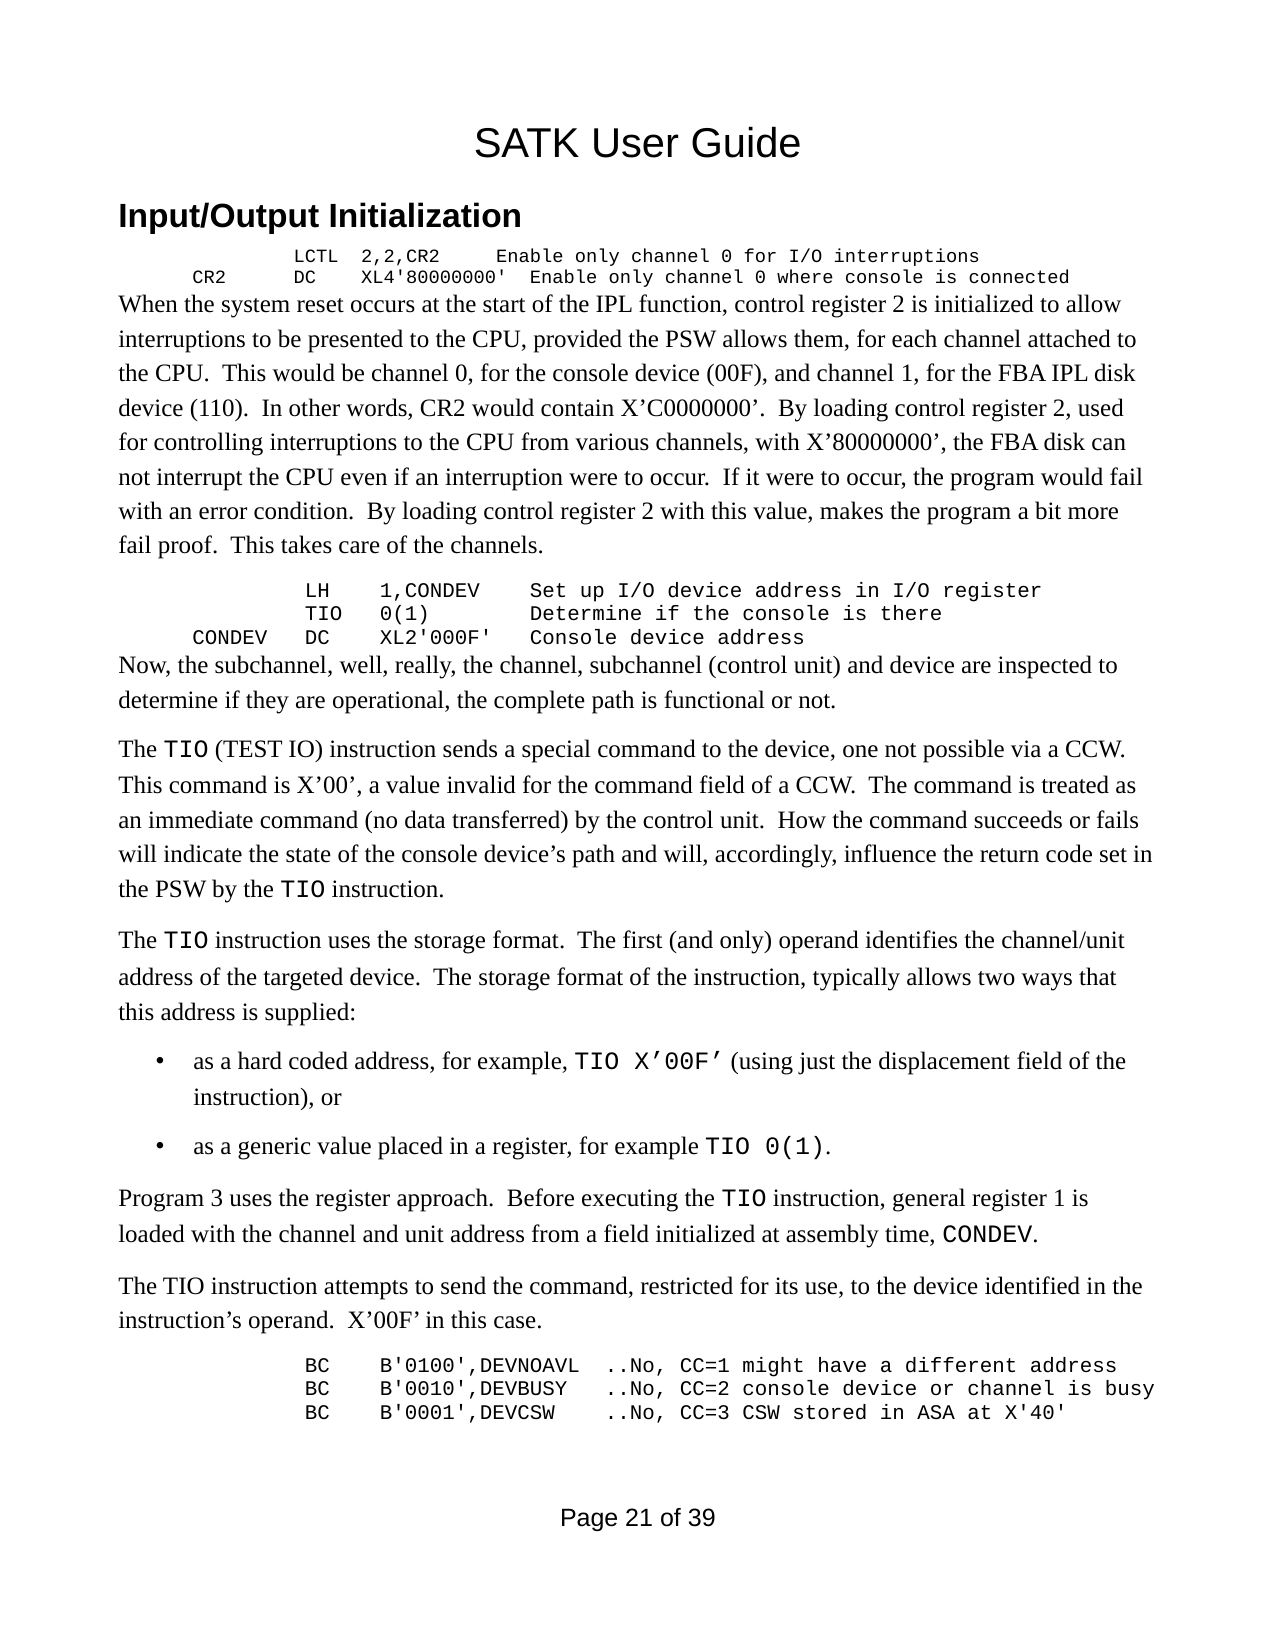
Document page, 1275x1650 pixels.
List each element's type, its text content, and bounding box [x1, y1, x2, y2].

text The TIO instruction attempts to send the command, restricted for its use, to the device identified in the instruction’s operand. X’00F’ in this case. [118, 1271, 1157, 1334]
text The TIO instruction uses the storage format. The first (and only) operand identifies the channel/unit address of the targeted device. The storage format of the instruction, typically allows two ways that this address is supplied: [118, 926, 1157, 1025]
text LH 1,CONDEV Set up I/O device address in I/O register [192, 579, 1157, 603]
list as a generic value placed in a register, for example TIO 0(1). [156, 1131, 1157, 1162]
text The TIO (TEST IO) instruction sends a special command to the device, one not possible via a CCW. This command is X’00’, a value invalid for the command field of a CCW. The command is treated as an immediate command (no data transferred) by the control unit. How the command succeeds or fails will indicate the state of the console device’s path and will, accordingly, influence the return code set in the PSW by the TIO instruction. [118, 734, 1157, 905]
text Program 3 uses the register approach. Before executing the TIO instruction, general register 1 is loaded with the channel and unit address from a field initialized at assembly time, CONDEV. [118, 1183, 1157, 1250]
text BC B'0100',DEVNOAVL ..No, CC=1 might have a different address [192, 1354, 1157, 1378]
text BC B'0010',DEVBUSY ..No, CC=2 console device or channel is busy [192, 1378, 1157, 1402]
text Now, the subchannel, well, really, the channel, subchannel (control unit) and device are inspected to determine if they are operational, the complete path is functional or not. [118, 651, 1157, 714]
text When the system reset occurs at the start of the IPL function, control register 2 is initialized to allow interruptions to be presented to the CPU, provided the PSW allows them, for each channel attached to the CPU. This would be channel 0, for the console device (00F), and channel 1, for the FBA IPL disk device (110). In other words, CR2 would contain X’C0000000’. By loading control register 2, used for controlling interruptions to the CPU from various channels, with X’80000000’, the FBA disk can not interrupt the CPU even if an interruption were to occur. If it were to occur, the program would fail with an error condition. By loading control register 2 with this value, makes the program a bit more fail proof. This takes care of the channels. [118, 289, 1157, 559]
list as a hard coded address, for example, TIO X’00F’ (using just the displacement field of the instruction), or [156, 1046, 1157, 1111]
text CR2 DC XL4'80000000' Enable only channel 0 where console is connected [192, 268, 1157, 289]
text CONDEV DC XL2'000F' Console device address [192, 627, 1157, 651]
text LCTL 2,2,CR2 Enable only channel 0 for I/O interruptions [192, 247, 1157, 268]
subtitle Input/Output Initialization [118, 196, 1157, 234]
text BC B'0001',DEVCSW ..No, CC=3 CSW stored in ASA at X'40' [192, 1402, 1157, 1426]
text TIO 0(1) Determine if the console is there [192, 603, 1157, 627]
